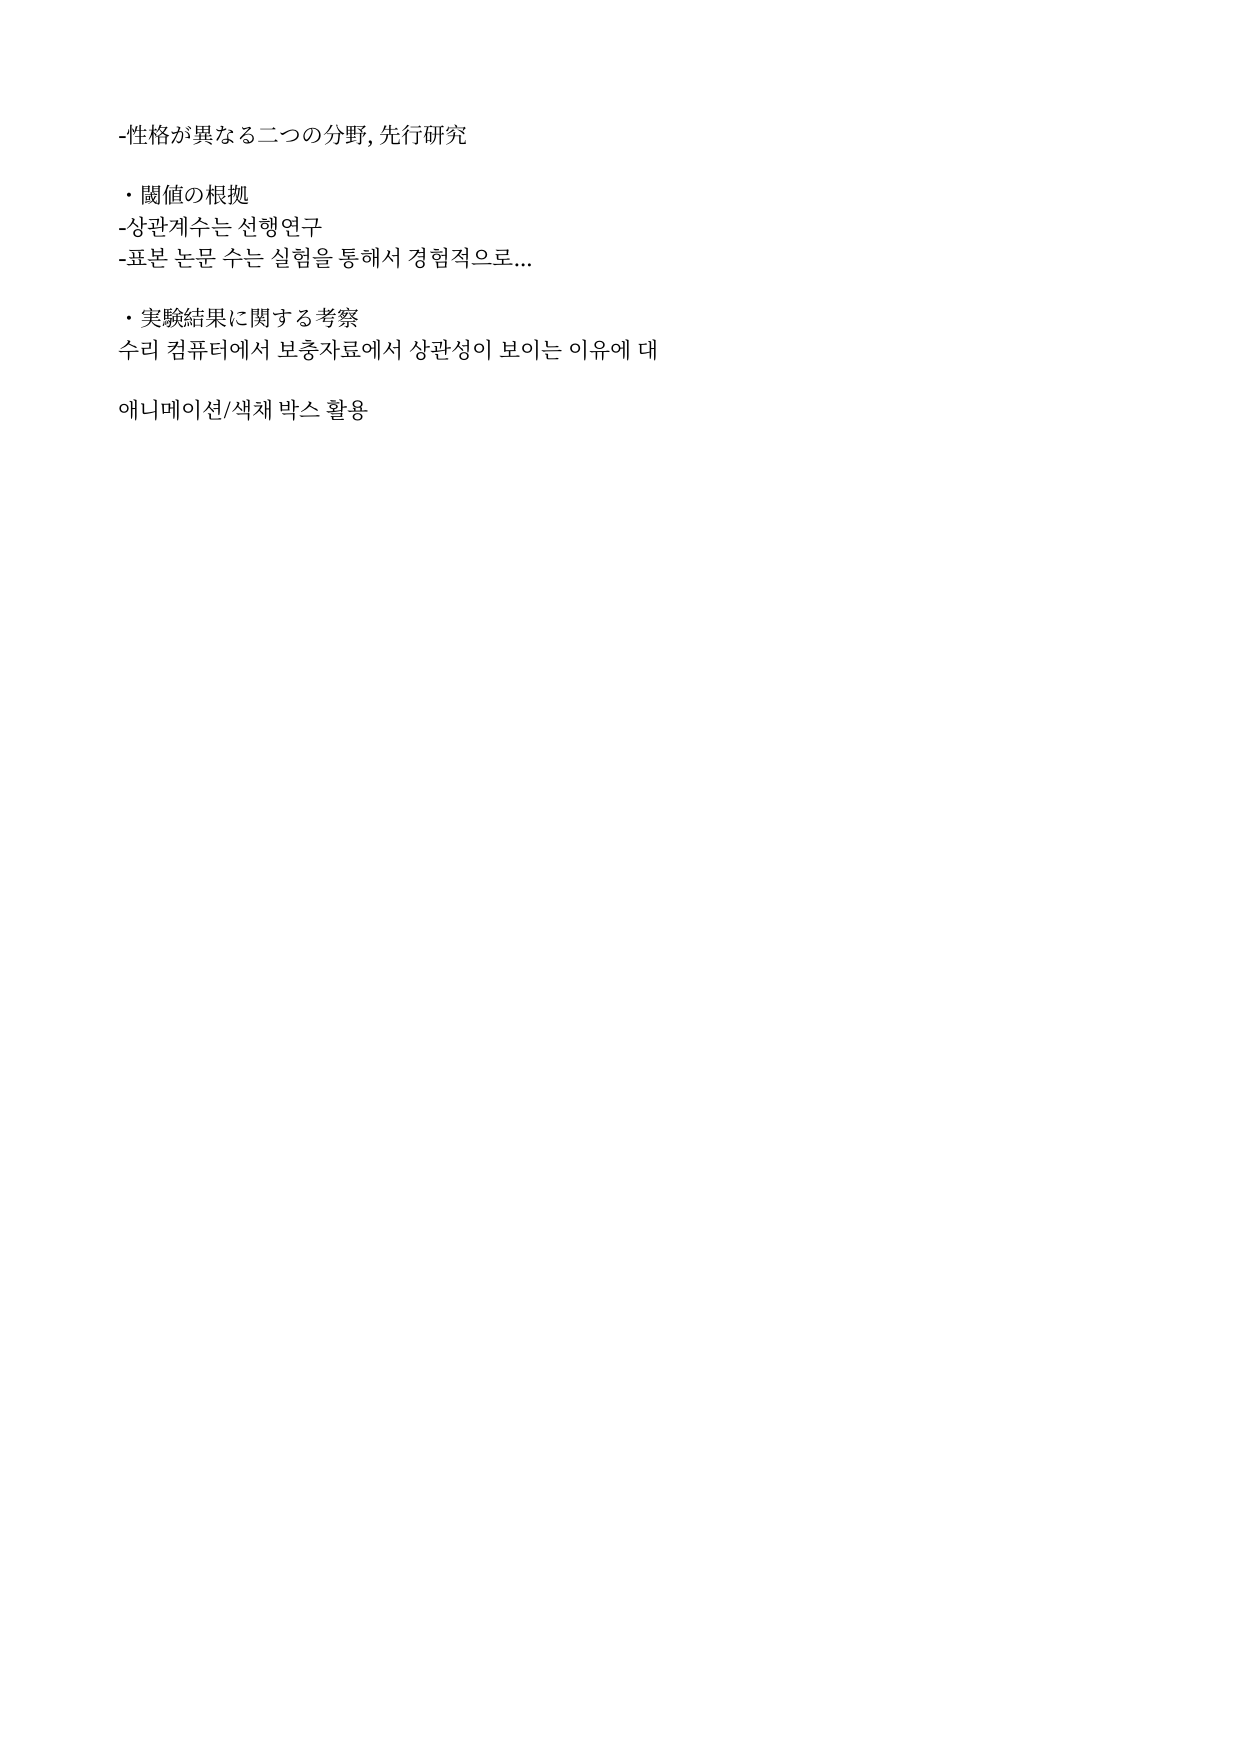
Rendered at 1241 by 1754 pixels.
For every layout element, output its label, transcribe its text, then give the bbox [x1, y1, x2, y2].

text ・閾値の根拠 [118, 178, 1122, 210]
text 수리 컴퓨터에서 보충자료에서 상관성이 보이는 이유에 대 [118, 333, 1122, 364]
text -性格が異なる二つの分野, 先行研究 [118, 118, 1122, 149]
text -표본 논문 수는 실험을 통해서 경험적으로... [118, 241, 1122, 273]
text ・実験結果に関する考察 [118, 301, 1122, 333]
text -상관계수는 선행연구 [118, 210, 1122, 241]
text 애니메이션/색채 박스 활용 [118, 393, 1122, 424]
